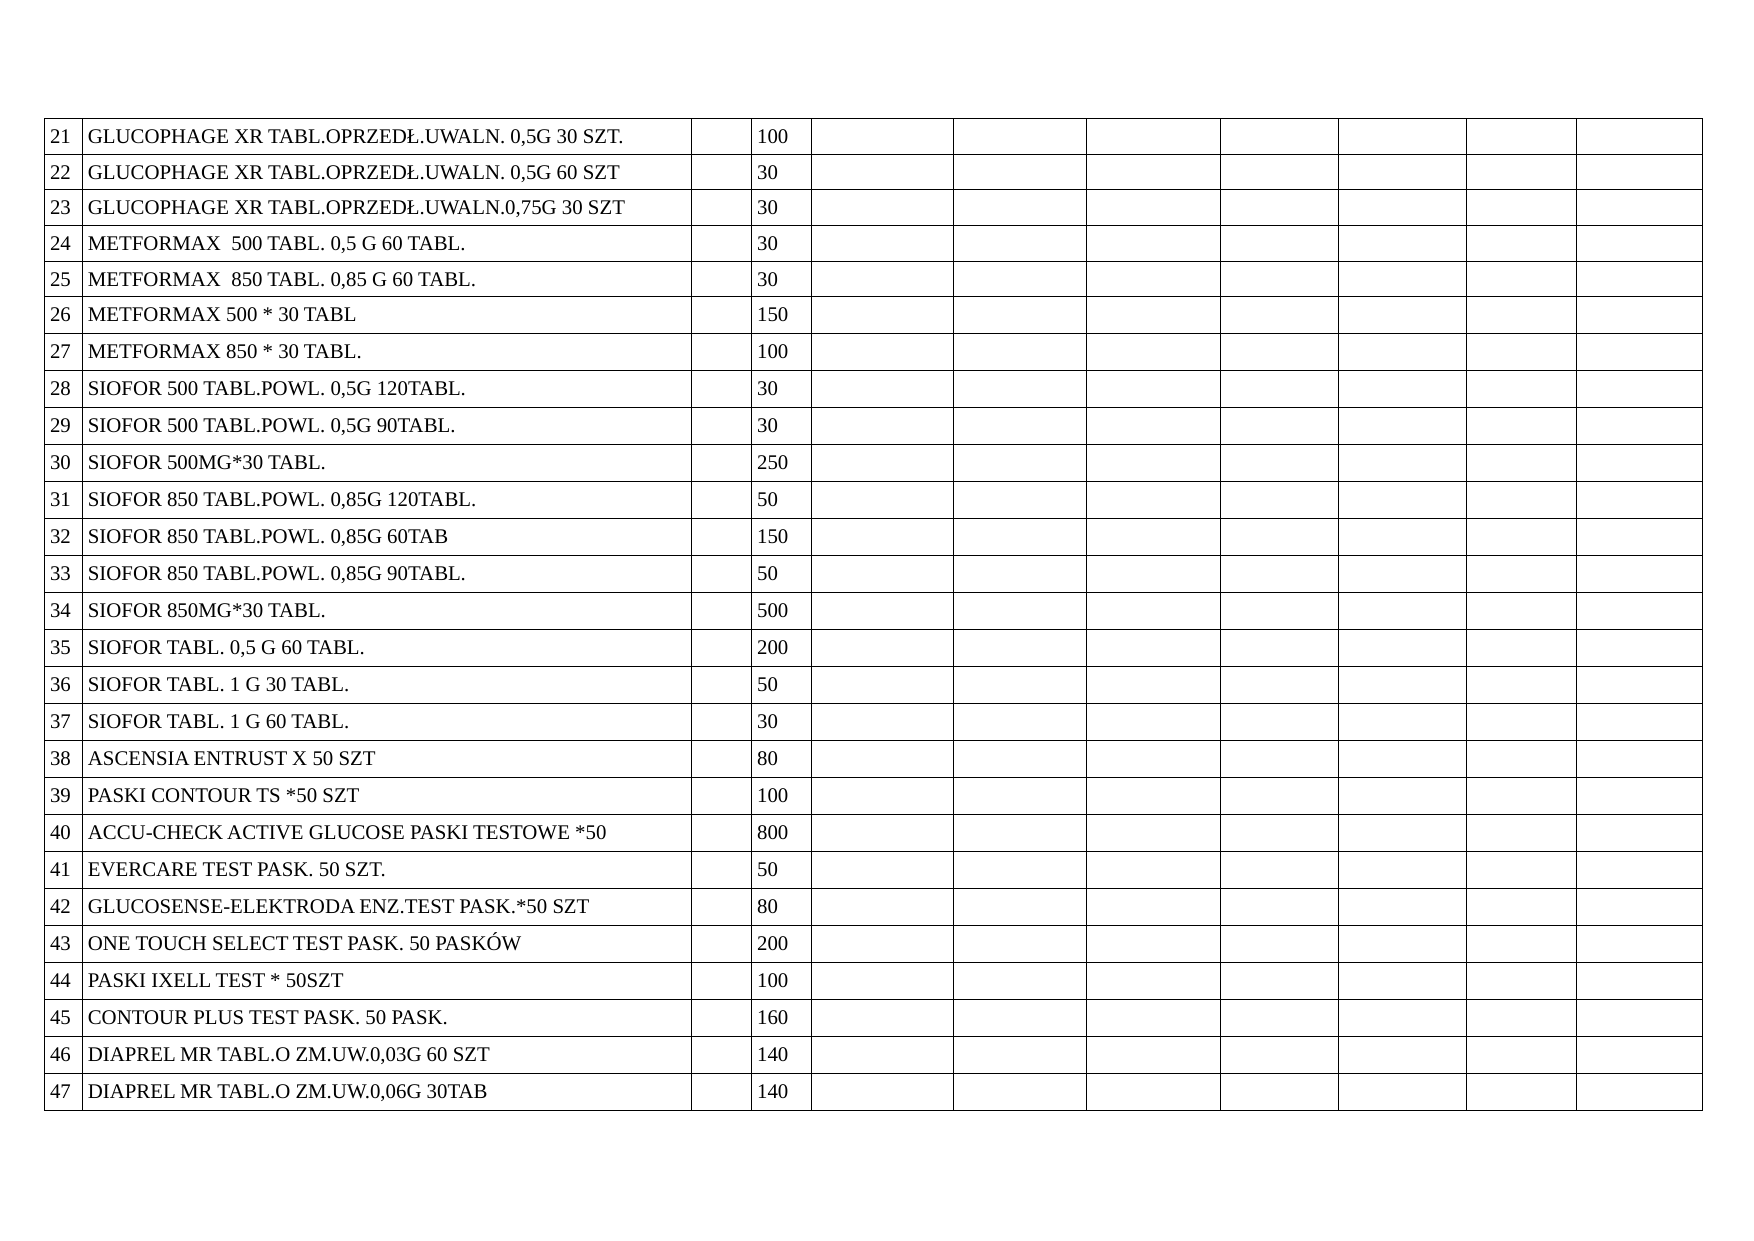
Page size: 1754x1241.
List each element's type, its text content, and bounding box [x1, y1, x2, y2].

table_cell [1087, 667, 1220, 703]
table_cell 34 [45, 593, 82, 629]
table_cell 140 [752, 1037, 811, 1073]
table_cell SIOFOR 850 TABL.POWL. 0,85G 120TABL. [83, 482, 691, 518]
table_cell 37 [45, 704, 82, 740]
table_cell [812, 297, 953, 333]
table_cell [1221, 371, 1338, 407]
table_cell [1221, 519, 1338, 555]
table_cell PASKI CONTOUR TS *50 SZT [83, 778, 691, 814]
table_cell [1087, 297, 1220, 333]
table_cell [1577, 889, 1702, 925]
table_cell SIOFOR TABL. 1 G 30 TABL. [83, 667, 691, 703]
table_cell [1087, 1037, 1220, 1073]
table_cell SIOFOR 850 TABL.POWL. 0,85G 60TAB [83, 519, 691, 555]
table_cell [1221, 852, 1338, 888]
table_cell [1221, 741, 1338, 777]
table_cell 30 [752, 155, 811, 189]
table_cell [1467, 593, 1576, 629]
table_cell DIAPREL MR TABL.O ZM.UW.0,06G 30TAB [83, 1074, 691, 1110]
table_cell [954, 190, 1086, 225]
table_cell [812, 741, 953, 777]
table_cell [1221, 408, 1338, 444]
table_cell [1339, 1037, 1466, 1073]
table_cell [1467, 741, 1576, 777]
table_cell [1221, 1037, 1338, 1073]
table_cell [954, 119, 1086, 154]
table_cell [1467, 556, 1576, 592]
table_cell [692, 593, 751, 629]
table_cell SIOFOR 850MG*30 TABL. [83, 593, 691, 629]
table_cell [1087, 556, 1220, 592]
table_cell [954, 926, 1086, 962]
table_cell [1577, 1037, 1702, 1073]
table_cell [1221, 704, 1338, 740]
table_cell 30 [752, 704, 811, 740]
table_cell [954, 226, 1086, 261]
table_cell 31 [45, 482, 82, 518]
table_cell [692, 119, 751, 154]
table_cell [1577, 630, 1702, 666]
table_cell [954, 852, 1086, 888]
table_cell [812, 852, 953, 888]
table_cell [1467, 963, 1576, 999]
table_cell [812, 778, 953, 814]
table_cell [1221, 815, 1338, 851]
table_cell 140 [752, 1074, 811, 1110]
table_cell 80 [752, 889, 811, 925]
table_cell GLUCOPHAGE XR TABL.OPRZEDŁ.UWALN. 0,5G 30 SZT. [83, 119, 691, 154]
table_cell [692, 1074, 751, 1110]
table_cell [1467, 262, 1576, 296]
table_cell [954, 1037, 1086, 1073]
table_cell [1577, 371, 1702, 407]
table_cell [692, 556, 751, 592]
table_cell [812, 155, 953, 189]
table_cell GLUCOSENSE-ELEKTRODA ENZ.TEST PASK.*50 SZT [83, 889, 691, 925]
table_cell [692, 445, 751, 481]
table_cell [954, 262, 1086, 296]
table_cell [692, 963, 751, 999]
table_cell 47 [45, 1074, 82, 1110]
table_cell 100 [752, 963, 811, 999]
table_cell 21 [45, 119, 82, 154]
table_cell 50 [752, 667, 811, 703]
table_cell [1467, 1000, 1576, 1036]
table_cell [1467, 190, 1576, 225]
table_cell [1339, 630, 1466, 666]
table_cell [954, 155, 1086, 189]
table_cell [692, 1037, 751, 1073]
table_cell [1339, 1000, 1466, 1036]
table_cell [1087, 593, 1220, 629]
table_cell [812, 963, 953, 999]
table_cell [812, 226, 953, 261]
table_cell [1467, 704, 1576, 740]
table_cell 30 [752, 190, 811, 225]
table_cell [1221, 889, 1338, 925]
table_cell 44 [45, 963, 82, 999]
table_cell [1221, 445, 1338, 481]
table_cell [1467, 519, 1576, 555]
table_cell [1577, 226, 1702, 261]
table_cell [954, 334, 1086, 370]
table_cell [1087, 408, 1220, 444]
table_cell [1467, 297, 1576, 333]
table_cell 30 [752, 371, 811, 407]
table_cell [1339, 778, 1466, 814]
table_cell [692, 704, 751, 740]
table_cell [954, 445, 1086, 481]
table_cell 80 [752, 741, 811, 777]
table_cell [1339, 963, 1466, 999]
table_cell [812, 1037, 953, 1073]
table_cell [1467, 334, 1576, 370]
table_cell [1577, 1074, 1702, 1110]
table_cell [812, 1000, 953, 1036]
table_cell [1577, 593, 1702, 629]
table_cell [812, 408, 953, 444]
table_cell [812, 334, 953, 370]
table_cell [1467, 155, 1576, 189]
table_cell SIOFOR 500 TABL.POWL. 0,5G 90TABL. [83, 408, 691, 444]
table_cell [1221, 262, 1338, 296]
table_cell [1577, 190, 1702, 225]
table_cell 45 [45, 1000, 82, 1036]
table_cell 39 [45, 778, 82, 814]
table_cell [1087, 155, 1220, 189]
table_cell [1467, 1074, 1576, 1110]
table_cell [1339, 556, 1466, 592]
table_cell [1221, 334, 1338, 370]
table_cell DIAPREL MR TABL.O ZM.UW.0,03G 60 SZT [83, 1037, 691, 1073]
table_cell [1339, 741, 1466, 777]
table_cell [812, 519, 953, 555]
table_cell [1221, 593, 1338, 629]
table_cell 100 [752, 119, 811, 154]
table_cell [1467, 445, 1576, 481]
table_cell [1467, 889, 1576, 925]
table_cell [954, 815, 1086, 851]
table_cell [1087, 778, 1220, 814]
table_cell [1339, 226, 1466, 261]
table_cell [1339, 190, 1466, 225]
table_cell 23 [45, 190, 82, 225]
table_cell 22 [45, 155, 82, 189]
table_cell PASKI IXELL TEST * 50SZT [83, 963, 691, 999]
table_cell [954, 741, 1086, 777]
table_cell METFORMAX 500 * 30 TABL [83, 297, 691, 333]
table_cell [812, 815, 953, 851]
table_cell 40 [45, 815, 82, 851]
table_cell [954, 889, 1086, 925]
table_cell 30 [752, 408, 811, 444]
table_cell [1467, 778, 1576, 814]
table_cell [812, 704, 953, 740]
table_cell 26 [45, 297, 82, 333]
table_cell 32 [45, 519, 82, 555]
table_cell [1339, 889, 1466, 925]
table_cell ONE TOUCH SELECT TEST PASK. 50 PASKÓW [83, 926, 691, 962]
table_cell [1087, 889, 1220, 925]
table_cell [812, 630, 953, 666]
table_cell [1339, 297, 1466, 333]
table_cell [1467, 926, 1576, 962]
table_cell [1221, 667, 1338, 703]
table_cell SIOFOR 500 TABL.POWL. 0,5G 120TABL. [83, 371, 691, 407]
table_cell [954, 408, 1086, 444]
table_cell [1087, 190, 1220, 225]
table_cell [1577, 155, 1702, 189]
table_cell [954, 482, 1086, 518]
table_cell [1087, 1000, 1220, 1036]
table_cell [812, 593, 953, 629]
table_cell [1221, 926, 1338, 962]
table_cell [1339, 519, 1466, 555]
table_cell [1467, 119, 1576, 154]
table_cell [812, 119, 953, 154]
table_cell [1339, 408, 1466, 444]
table_cell [1577, 963, 1702, 999]
table_cell [1577, 262, 1702, 296]
table_cell 500 [752, 593, 811, 629]
table_cell [692, 297, 751, 333]
table_cell 33 [45, 556, 82, 592]
table_cell 29 [45, 408, 82, 444]
table_cell [954, 630, 1086, 666]
table_cell [954, 556, 1086, 592]
table_cell [1087, 519, 1220, 555]
table_cell [1467, 667, 1576, 703]
table_cell [1221, 630, 1338, 666]
table_cell [1577, 741, 1702, 777]
table_cell [1577, 667, 1702, 703]
table_cell EVERCARE TEST PASK. 50 SZT. [83, 852, 691, 888]
table_cell [954, 778, 1086, 814]
table_cell [692, 371, 751, 407]
table_cell [1221, 1074, 1338, 1110]
table_cell GLUCOPHAGE XR TABL.OPRZEDŁ.UWALN.0,75G 30 SZT [83, 190, 691, 225]
table_cell [692, 262, 751, 296]
table_cell [1087, 630, 1220, 666]
table_cell 250 [752, 445, 811, 481]
table_cell [1577, 778, 1702, 814]
table_cell [812, 926, 953, 962]
table_cell [1221, 482, 1338, 518]
table_cell [1087, 1074, 1220, 1110]
table_cell [1339, 815, 1466, 851]
table_cell [692, 630, 751, 666]
table_cell [692, 889, 751, 925]
table_cell [1087, 852, 1220, 888]
table_cell [1339, 482, 1466, 518]
table_cell [1087, 119, 1220, 154]
table_cell [1221, 778, 1338, 814]
table_cell [954, 519, 1086, 555]
table_cell 150 [752, 297, 811, 333]
table_cell 50 [752, 482, 811, 518]
table_cell [1577, 1000, 1702, 1036]
table_cell [1087, 926, 1220, 962]
table_cell [954, 593, 1086, 629]
table_cell 200 [752, 630, 811, 666]
table_cell 160 [752, 1000, 811, 1036]
table_cell ACCU-CHECK ACTIVE GLUCOSE PASKI TESTOWE *50 [83, 815, 691, 851]
table_cell [1339, 704, 1466, 740]
table_cell SIOFOR TABL. 1 G 60 TABL. [83, 704, 691, 740]
table_cell [954, 704, 1086, 740]
table_cell [692, 667, 751, 703]
table_cell 46 [45, 1037, 82, 1073]
table_cell [1087, 262, 1220, 296]
table_cell [1339, 155, 1466, 189]
table_cell [812, 482, 953, 518]
table_cell [1339, 926, 1466, 962]
table_cell [1339, 119, 1466, 154]
table_cell [1087, 226, 1220, 261]
table_cell [812, 262, 953, 296]
table_cell [692, 334, 751, 370]
table_cell 50 [752, 556, 811, 592]
table_cell [1577, 815, 1702, 851]
table_cell [1221, 190, 1338, 225]
table_cell 30 [752, 226, 811, 261]
table_cell [954, 1074, 1086, 1110]
table_cell [1467, 852, 1576, 888]
table_cell [692, 741, 751, 777]
table_cell [1221, 297, 1338, 333]
table_cell METFORMAX 850 TABL. 0,85 G 60 TABL. [83, 262, 691, 296]
table_cell METFORMAX 850 * 30 TABL. [83, 334, 691, 370]
table_cell [1339, 1074, 1466, 1110]
table_cell [1339, 445, 1466, 481]
table_cell [812, 371, 953, 407]
table_cell [1577, 926, 1702, 962]
table_cell 150 [752, 519, 811, 555]
table_cell 36 [45, 667, 82, 703]
table_cell [1221, 556, 1338, 592]
table_cell 27 [45, 334, 82, 370]
table_cell [954, 297, 1086, 333]
table_cell GLUCOPHAGE XR TABL.OPRZEDŁ.UWALN. 0,5G 60 SZT [83, 155, 691, 189]
table_cell [1087, 334, 1220, 370]
table_cell [1221, 119, 1338, 154]
table_cell [1577, 482, 1702, 518]
table_cell [812, 667, 953, 703]
table_cell [1577, 556, 1702, 592]
table_cell [1467, 630, 1576, 666]
table_cell [1087, 704, 1220, 740]
table_cell [1339, 667, 1466, 703]
table_cell [1577, 408, 1702, 444]
table_cell 50 [752, 852, 811, 888]
table_cell 42 [45, 889, 82, 925]
table_cell [692, 1000, 751, 1036]
table_cell [1087, 815, 1220, 851]
table_cell 28 [45, 371, 82, 407]
table_cell [1339, 371, 1466, 407]
table_cell ASCENSIA ENTRUST X 50 SZT [83, 741, 691, 777]
table_cell 800 [752, 815, 811, 851]
table_cell [692, 226, 751, 261]
table_cell SIOFOR 500MG*30 TABL. [83, 445, 691, 481]
table_cell [692, 852, 751, 888]
table_cell [1221, 226, 1338, 261]
table_cell 38 [45, 741, 82, 777]
table_cell [1577, 704, 1702, 740]
table_cell [1467, 371, 1576, 407]
table_cell [1221, 155, 1338, 189]
table_cell SIOFOR 850 TABL.POWL. 0,85G 90TABL. [83, 556, 691, 592]
table_cell [1467, 226, 1576, 261]
table_cell [1221, 963, 1338, 999]
table_cell 35 [45, 630, 82, 666]
table_cell [1087, 482, 1220, 518]
table_cell [812, 889, 953, 925]
table_cell CONTOUR PLUS TEST PASK. 50 PASK. [83, 1000, 691, 1036]
table_cell [692, 926, 751, 962]
table_cell [1339, 334, 1466, 370]
table_cell 41 [45, 852, 82, 888]
table_cell [954, 1000, 1086, 1036]
table_cell [692, 519, 751, 555]
table_cell [812, 556, 953, 592]
table_cell [1221, 1000, 1338, 1036]
table_cell 24 [45, 226, 82, 261]
table_cell [1339, 852, 1466, 888]
table_cell [954, 963, 1086, 999]
table_cell 30 [45, 445, 82, 481]
table_cell [812, 445, 953, 481]
table_cell 100 [752, 778, 811, 814]
table_cell [1339, 593, 1466, 629]
table_cell [1087, 741, 1220, 777]
table_cell [954, 667, 1086, 703]
table_cell [1087, 445, 1220, 481]
table_cell [1577, 119, 1702, 154]
table_cell 43 [45, 926, 82, 962]
table_cell [1577, 334, 1702, 370]
table_cell [1467, 482, 1576, 518]
table_cell [1577, 297, 1702, 333]
table_cell [692, 815, 751, 851]
table_cell [954, 371, 1086, 407]
table_cell 200 [752, 926, 811, 962]
table_cell METFORMAX 500 TABL. 0,5 G 60 TABL. [83, 226, 691, 261]
table_cell [692, 155, 751, 189]
table_cell [692, 482, 751, 518]
table_cell [692, 778, 751, 814]
table_cell [812, 190, 953, 225]
table_cell 100 [752, 334, 811, 370]
table_cell [1087, 371, 1220, 407]
table_cell [1577, 519, 1702, 555]
table_cell [692, 190, 751, 225]
table_cell 25 [45, 262, 82, 296]
table_cell [1467, 815, 1576, 851]
table_cell 30 [752, 262, 811, 296]
table_cell [1577, 445, 1702, 481]
table_cell [1467, 408, 1576, 444]
table_cell SIOFOR TABL. 0,5 G 60 TABL. [83, 630, 691, 666]
table_cell [1339, 262, 1466, 296]
table_cell [1577, 852, 1702, 888]
table_cell [1467, 1037, 1576, 1073]
table_cell [812, 1074, 953, 1110]
table_cell [692, 408, 751, 444]
table_cell [1087, 963, 1220, 999]
